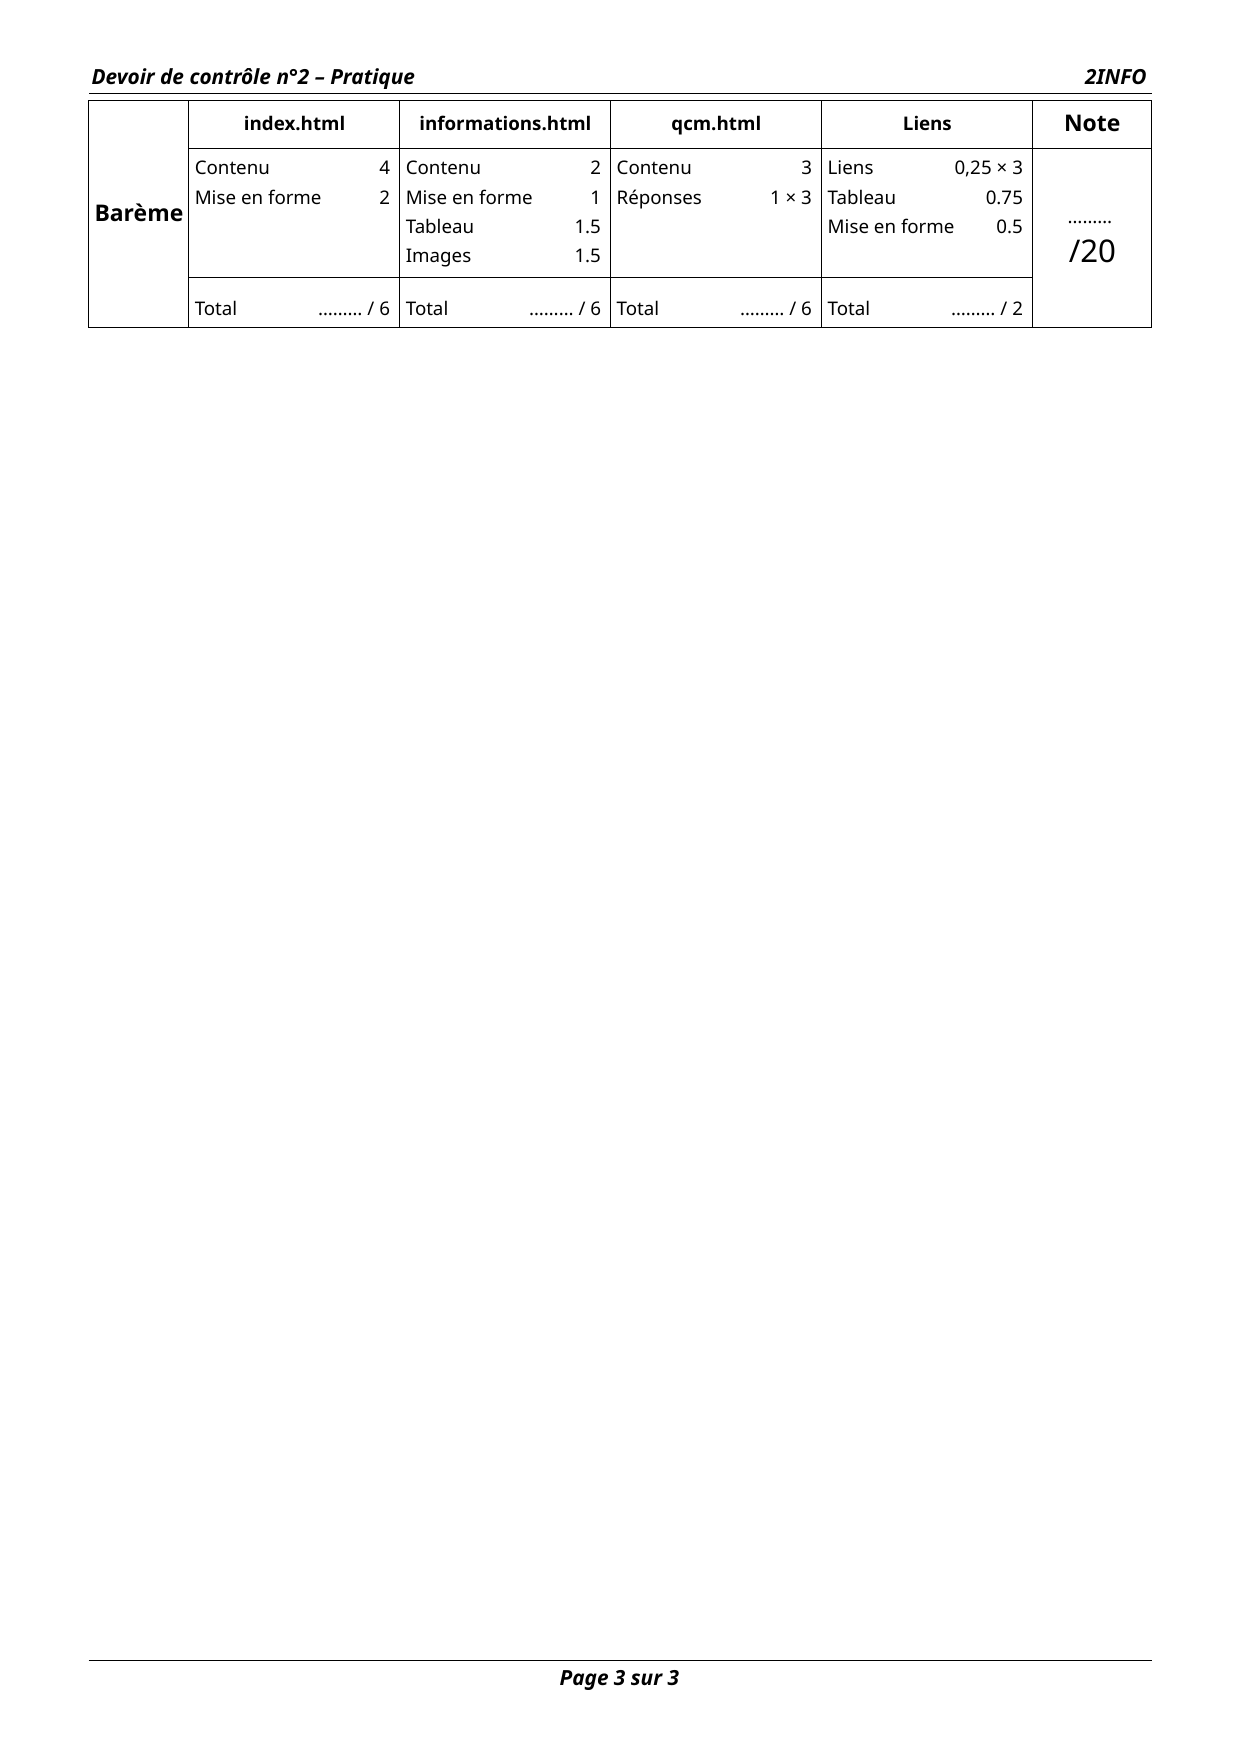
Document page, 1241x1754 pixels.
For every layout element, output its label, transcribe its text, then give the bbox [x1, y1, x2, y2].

table_cell Liens 0,25 × 3 Tableau 0.75 Mise en forme 0.5 [822, 149, 1032, 277]
table_cell Total ……… / 6 [400, 278, 610, 327]
table_cell Total ……… / 6 [611, 278, 821, 327]
table_cell Total ……… / 2 [822, 278, 1032, 327]
table_cell Contenu 3 Réponses 1 × 3 [611, 149, 821, 277]
table_cell ……… /20 [1033, 149, 1151, 327]
table_header Barème [89, 101, 188, 327]
table_header Liens [822, 101, 1032, 148]
table_header Note [1033, 101, 1151, 148]
table_cell Contenu 4 Mise en forme 2 [189, 149, 399, 277]
table_header index.html [189, 101, 399, 148]
table_cell Contenu 2 Mise en forme 1 Tableau 1.5 Images 1.5 [400, 149, 610, 277]
table_cell Total ……… / 6 [189, 278, 399, 327]
table_header informations.html [400, 101, 610, 148]
table_header qcm.html [611, 101, 821, 148]
